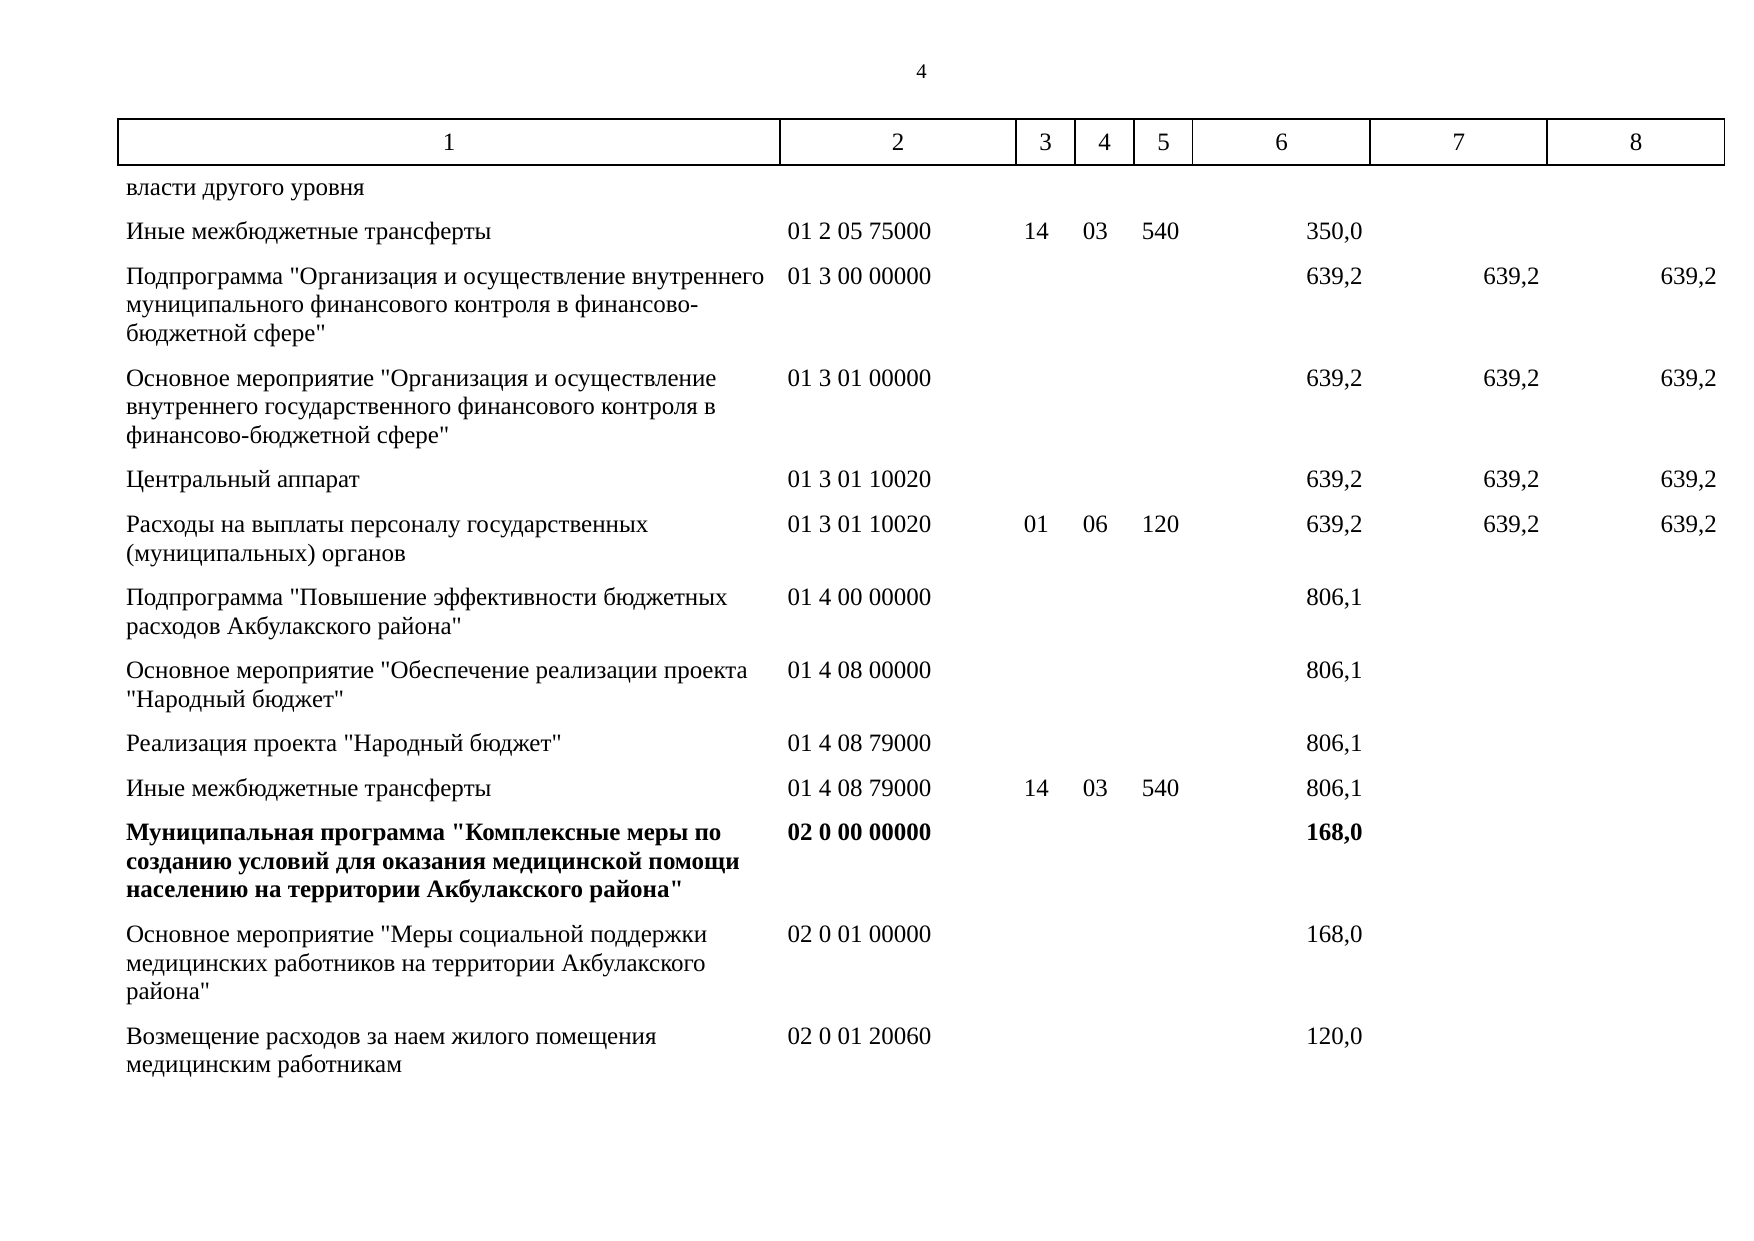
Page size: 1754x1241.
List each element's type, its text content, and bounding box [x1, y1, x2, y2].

table_cell [1547, 911, 1724, 1013]
table_cell [1016, 809, 1075, 911]
table_cell [1075, 166, 1134, 208]
table_header 6 [1201, 128, 1362, 156]
table_cell [1016, 1013, 1075, 1086]
table_cell 639,2 [1193, 501, 1370, 574]
table_cell [1370, 1013, 1547, 1086]
table_cell Иные межбюджетные трансферты [118, 209, 780, 253]
table_cell 806,1 [1193, 765, 1370, 809]
table_cell [1370, 911, 1547, 1013]
table_cell 01 3 00 00000 [780, 253, 1016, 355]
table_cell [1075, 647, 1134, 720]
table_cell [1016, 574, 1075, 647]
table_cell 639,2 [1370, 501, 1547, 574]
table_cell [1547, 1013, 1724, 1086]
table_cell 01 3 01 10020 [780, 457, 1016, 501]
table_cell 639,2 [1547, 355, 1724, 457]
table_cell 540 [1134, 765, 1193, 809]
table_cell Иные межбюджетные трансферты [118, 765, 780, 809]
table_cell [1134, 809, 1193, 911]
table_cell [1547, 574, 1724, 647]
table_cell [1075, 253, 1134, 355]
table_cell Центральный аппарат [118, 457, 780, 501]
table_cell [1016, 911, 1075, 1013]
table_cell [1193, 166, 1370, 208]
table_cell [1547, 765, 1724, 809]
table_cell [1134, 574, 1193, 647]
table_cell [1134, 355, 1193, 457]
table_cell 01 4 00 00000 [780, 574, 1016, 647]
table_header 2 [788, 128, 1008, 156]
table_cell [1370, 765, 1547, 809]
table_header [1371, 120, 1546, 164]
table_cell [1075, 574, 1134, 647]
table_cell Основное мероприятие "Организация и осуществление внутреннего государственного финансового контроля в финансово-бюджетной сфере" [118, 355, 780, 457]
table_cell [1075, 355, 1134, 457]
table_cell 639,2 [1193, 355, 1370, 457]
table_cell [1547, 647, 1724, 720]
table_cell [1370, 166, 1547, 208]
table_header 7 [1378, 128, 1539, 156]
table_cell 03 [1075, 209, 1134, 253]
table_cell 639,2 [1193, 253, 1370, 355]
table_cell Расходы на выплаты персоналу государственных (муниципальных) органов [118, 501, 780, 574]
table_header [1076, 120, 1133, 164]
table_cell [1075, 911, 1134, 1013]
table_cell 806,1 [1193, 574, 1370, 647]
table_cell [1016, 253, 1075, 355]
table_header [1017, 120, 1074, 164]
table_cell 639,2 [1547, 253, 1724, 355]
table_cell 639,2 [1370, 253, 1547, 355]
table_cell [1370, 647, 1547, 720]
table_header [1548, 120, 1724, 164]
table_cell [1370, 720, 1547, 765]
table_cell 01 3 01 10020 [780, 501, 1016, 574]
table_cell 350,0 [1193, 209, 1370, 253]
table_cell 01 3 01 00000 [780, 355, 1016, 457]
table_cell 168,0 [1193, 809, 1370, 911]
table_header [1135, 120, 1192, 164]
table_cell [1370, 574, 1547, 647]
table_cell 01 2 05 75000 [780, 209, 1016, 253]
table_header [781, 120, 1015, 164]
table_cell 02 0 01 00000 [780, 911, 1016, 1013]
table_cell 03 [1075, 765, 1134, 809]
table_cell [1075, 720, 1134, 765]
table_cell Основное мероприятие "Обеспечение реализации проекта "Народный бюджет" [118, 647, 780, 720]
table_cell [1075, 809, 1134, 911]
table_cell Муниципальная программа "Комплексные меры по созданию условий для оказания медицинской помощи населению на территории Акбулакского района" [118, 809, 780, 911]
table_cell 540 [1134, 209, 1193, 253]
table_cell 01 [1016, 501, 1075, 574]
table_cell 120 [1134, 501, 1193, 574]
table_cell [1016, 647, 1075, 720]
table_header 5 [1142, 128, 1185, 156]
table_cell 639,2 [1370, 355, 1547, 457]
table_cell 806,1 [1193, 647, 1370, 720]
table_cell [1134, 166, 1193, 208]
table_cell 168,0 [1193, 911, 1370, 1013]
table_cell 639,2 [1547, 457, 1724, 501]
table_cell 06 [1075, 501, 1134, 574]
table_cell 14 [1016, 209, 1075, 253]
table_cell Возмещение расходов за наем жилого помещения медицинским работникам [118, 1013, 780, 1086]
table_cell власти другого уровня [118, 166, 780, 208]
table_cell [1134, 911, 1193, 1013]
table_cell 639,2 [1547, 501, 1724, 574]
table_cell [1134, 253, 1193, 355]
table_cell [1547, 720, 1724, 765]
table_cell [1547, 166, 1724, 208]
table_cell [1134, 457, 1193, 501]
table_cell [1016, 166, 1075, 208]
table_cell [1016, 355, 1075, 457]
table_cell [1134, 720, 1193, 765]
table_cell [1016, 720, 1075, 765]
table_cell 639,2 [1370, 457, 1547, 501]
table_cell 01 4 08 79000 [780, 765, 1016, 809]
table_cell 01 4 08 79000 [780, 720, 1016, 765]
table_cell [780, 166, 1016, 208]
table_cell Подпрограмма "Организация и осуществление внутреннего муниципального финансового контроля в финансово-бюджетной сфере" [118, 253, 780, 355]
table_cell Основное мероприятие "Меры социальной поддержки медицинских работников на территории Акбулакского района" [118, 911, 780, 1013]
table_cell [1547, 209, 1724, 253]
table_cell 806,1 [1193, 720, 1370, 765]
table_cell [1134, 647, 1193, 720]
table_header [119, 120, 779, 164]
table_cell [1075, 1013, 1134, 1086]
table_cell 02 0 01 20060 [780, 1013, 1016, 1086]
table_header [1193, 120, 1369, 164]
table_cell [1075, 457, 1134, 501]
table_header 4 [1083, 128, 1126, 156]
table_cell Реализация проекта "Народный бюджет" [118, 720, 780, 765]
table_cell [1134, 1013, 1193, 1086]
table_header 8 [1555, 128, 1716, 156]
table_header 1 [126, 128, 772, 156]
table_cell [1016, 457, 1075, 501]
table_cell 14 [1016, 765, 1075, 809]
table_cell Подпрограмма "Повышение эффективности бюджетных расходов Акбулакского района" [118, 574, 780, 647]
table_cell 02 0 00 00000 [780, 809, 1016, 911]
table_header 3 [1024, 128, 1067, 156]
table_cell [1547, 809, 1724, 911]
table_cell [1370, 809, 1547, 911]
table_cell 120,0 [1193, 1013, 1370, 1086]
table_cell [1370, 209, 1547, 253]
table_cell 639,2 [1193, 457, 1370, 501]
table_cell 01 4 08 00000 [780, 647, 1016, 720]
